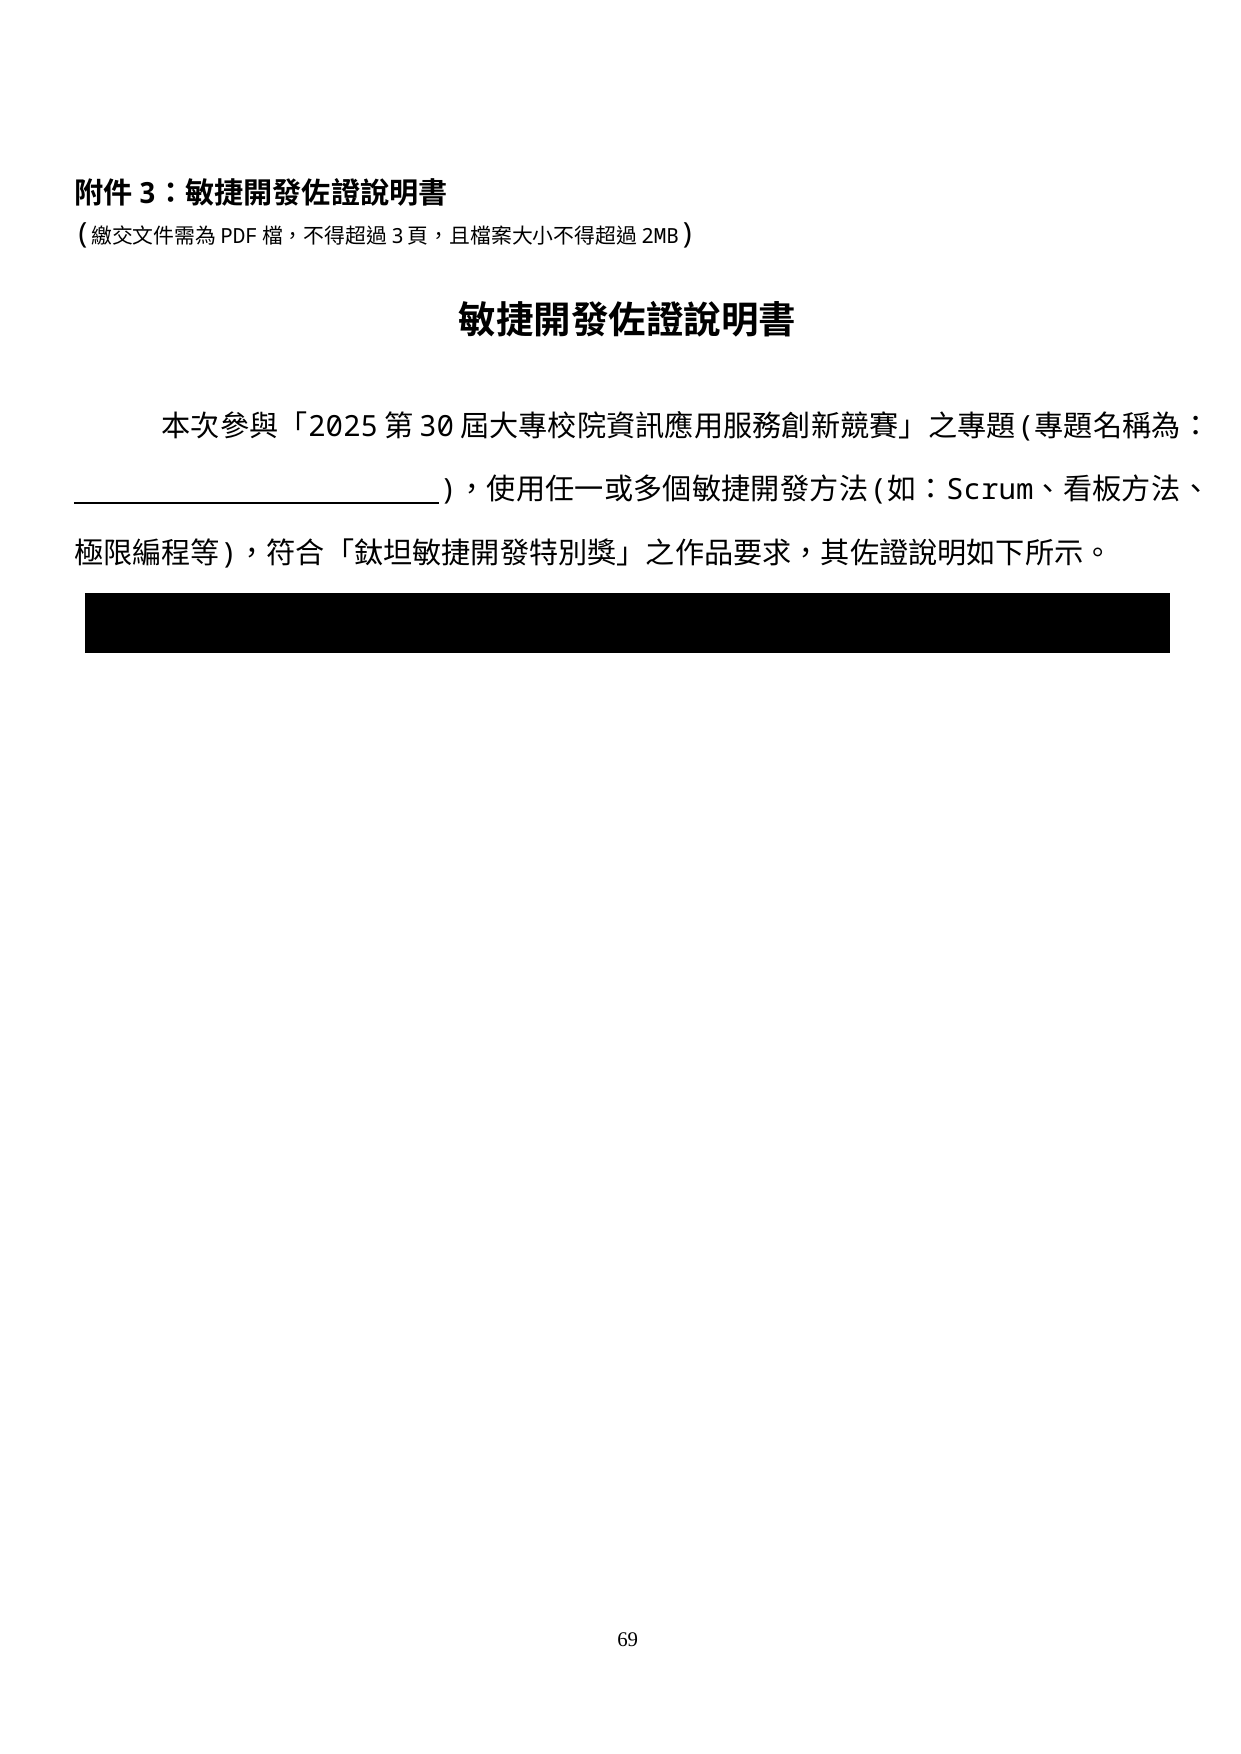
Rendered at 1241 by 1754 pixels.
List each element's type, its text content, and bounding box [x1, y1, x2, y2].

table_header 本專題作品採用「敏捷開發」之佐證說明 [86, 594, 1169, 652]
text 附件3：敏捷開發佐證說明書 [74, 170, 1181, 212]
text (繳交文件需為PDF檔，不得超過3頁，且檔案大小不得超過2MB) [73, 212, 1181, 252]
text 本次參與「2025第30屆大專校院資訊應用服務創新競賽」之專題(專題名稱為： )，使用任一或多個敏捷開發方法(如：Scrum、看板方法、極限編程等)，符合「鈦坦敏捷開發特別獎」之作品要求，其佐證說明如下所示。 [74, 402, 1181, 572]
text 敏捷開發佐證說明書 [74, 290, 1181, 344]
